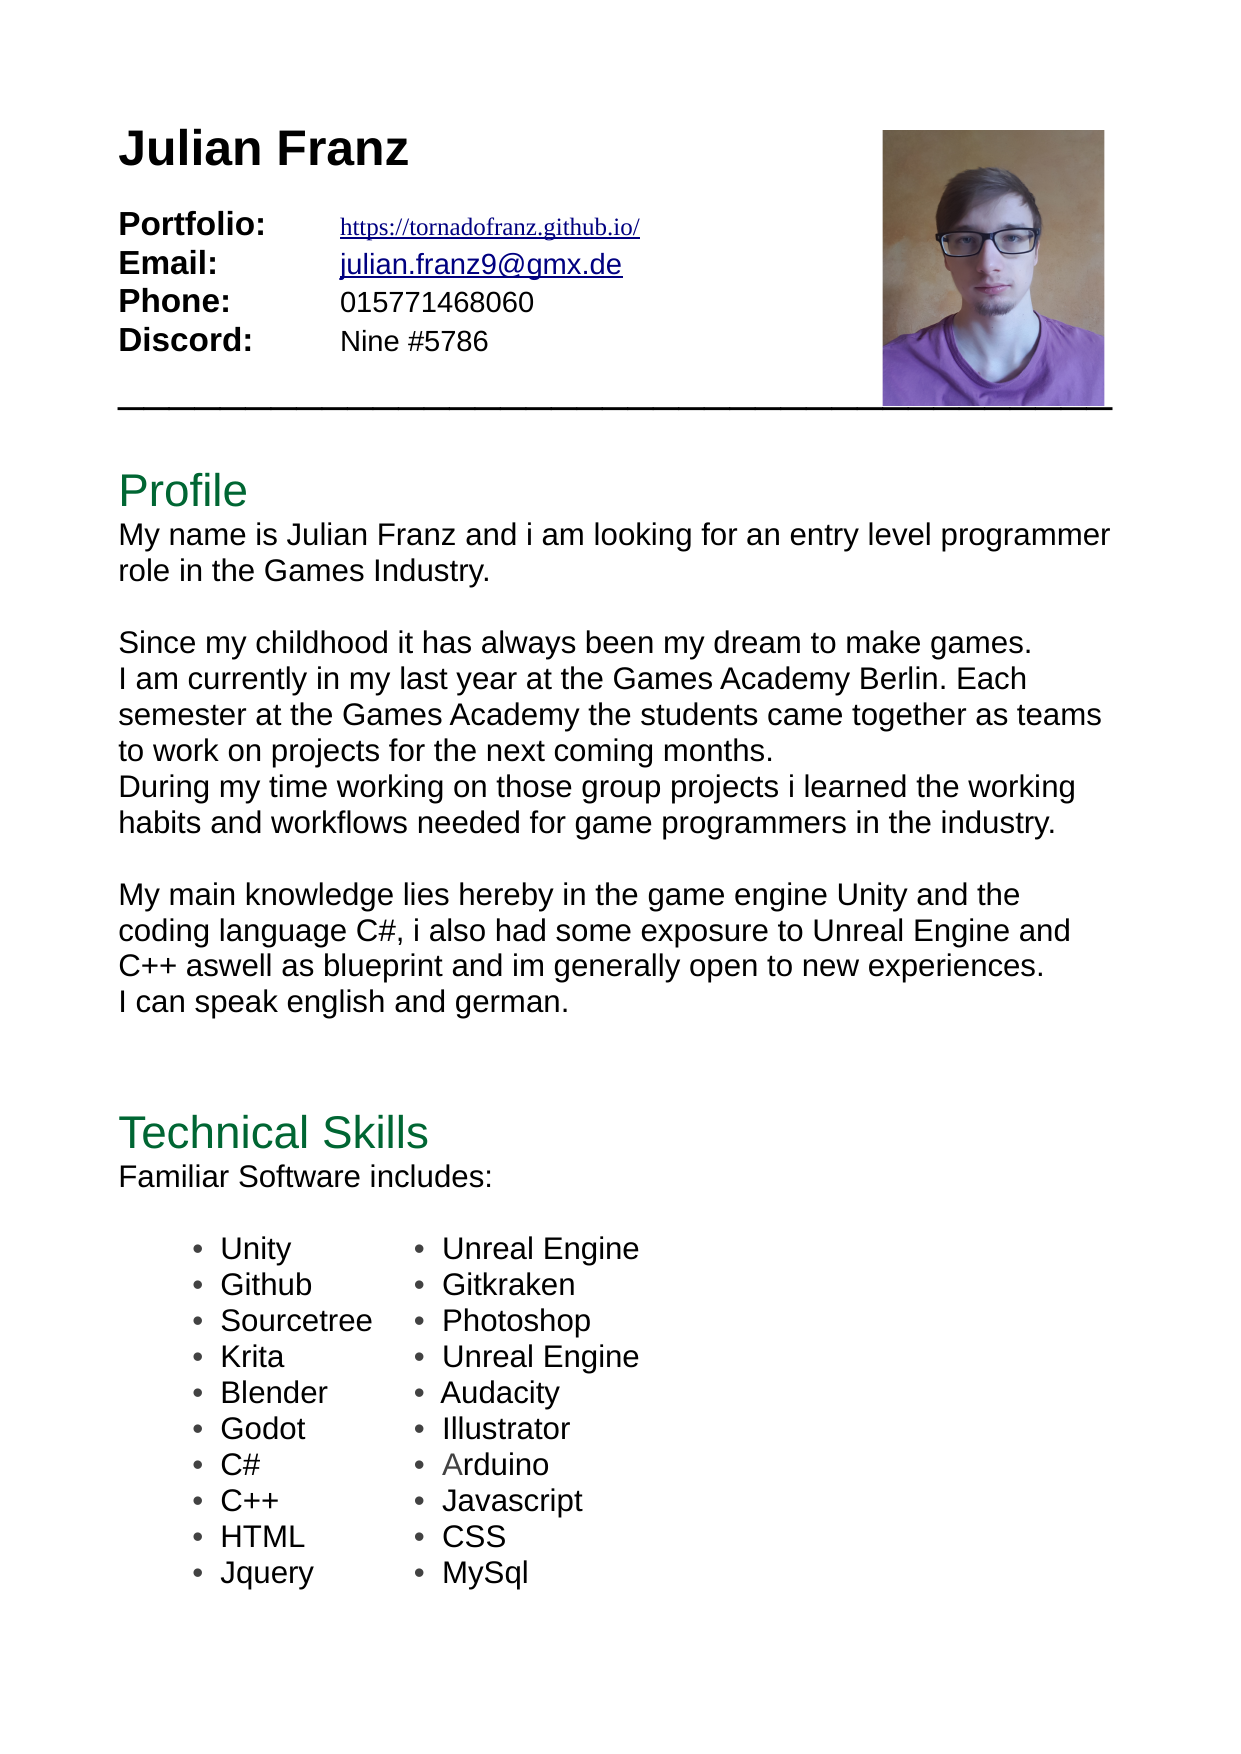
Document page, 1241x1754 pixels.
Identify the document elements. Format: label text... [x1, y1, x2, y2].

text C++ aswell as blueprint and im generally open to new experiences. [118, 947, 1122, 983]
text Profile [118, 463, 1122, 516]
text • Sourcetree • Photoshop [118, 1302, 1122, 1338]
text • HTML • CSS [118, 1518, 1122, 1554]
text • Blender • Audacity [118, 1374, 1122, 1410]
text • Godot • Illustrator [118, 1410, 1122, 1446]
text [1105, 243, 1122, 281]
text Portfolio: https://tornadofranz.github.io/ [118, 204, 882, 243]
text • Jquery • MySql [118, 1554, 1122, 1589]
text Familiar Software includes: [118, 1158, 1122, 1194]
text Email: julian.franz9@gmx.de [118, 243, 882, 281]
text Since my childhood it has always been my dream to make games. [118, 624, 1122, 660]
picture [882, 130, 1105, 406]
text • C# • Arduino [118, 1446, 1122, 1482]
text Technical Skills [118, 1106, 1122, 1158]
text My name is Julian Franz and i am looking for an entry level programmer role in the Games Industry. [118, 516, 1122, 588]
text • C++ • Javascript [118, 1482, 1122, 1518]
text I am currently in my last year at the Games Academy Berlin. Each semester at the Games Academy the students came together as teams to work on projects for the next coming months. [118, 660, 1122, 768]
text Phone: 015771468060 [118, 281, 882, 320]
text During my time working on those group projects i learned the working habits and workflows needed for game programmers in the industry. [118, 768, 1122, 840]
text • Github • Gitkraken [118, 1266, 1122, 1302]
text • Krita • Unreal Engine [118, 1338, 1122, 1374]
text I can speak english and german. [118, 983, 1122, 1019]
text _______________________________________ [118, 358, 1122, 411]
text • Unity • Unreal Engine [118, 1230, 1122, 1266]
text My main knowledge lies hereby in the game engine Unity and the coding language C#, i also had some exposure to Unreal Engine and [118, 876, 1122, 947]
text [1105, 320, 1122, 358]
text Discord: Nine #5786 [118, 320, 882, 358]
text [1105, 281, 1122, 320]
text Julian Franz [118, 118, 1122, 176]
